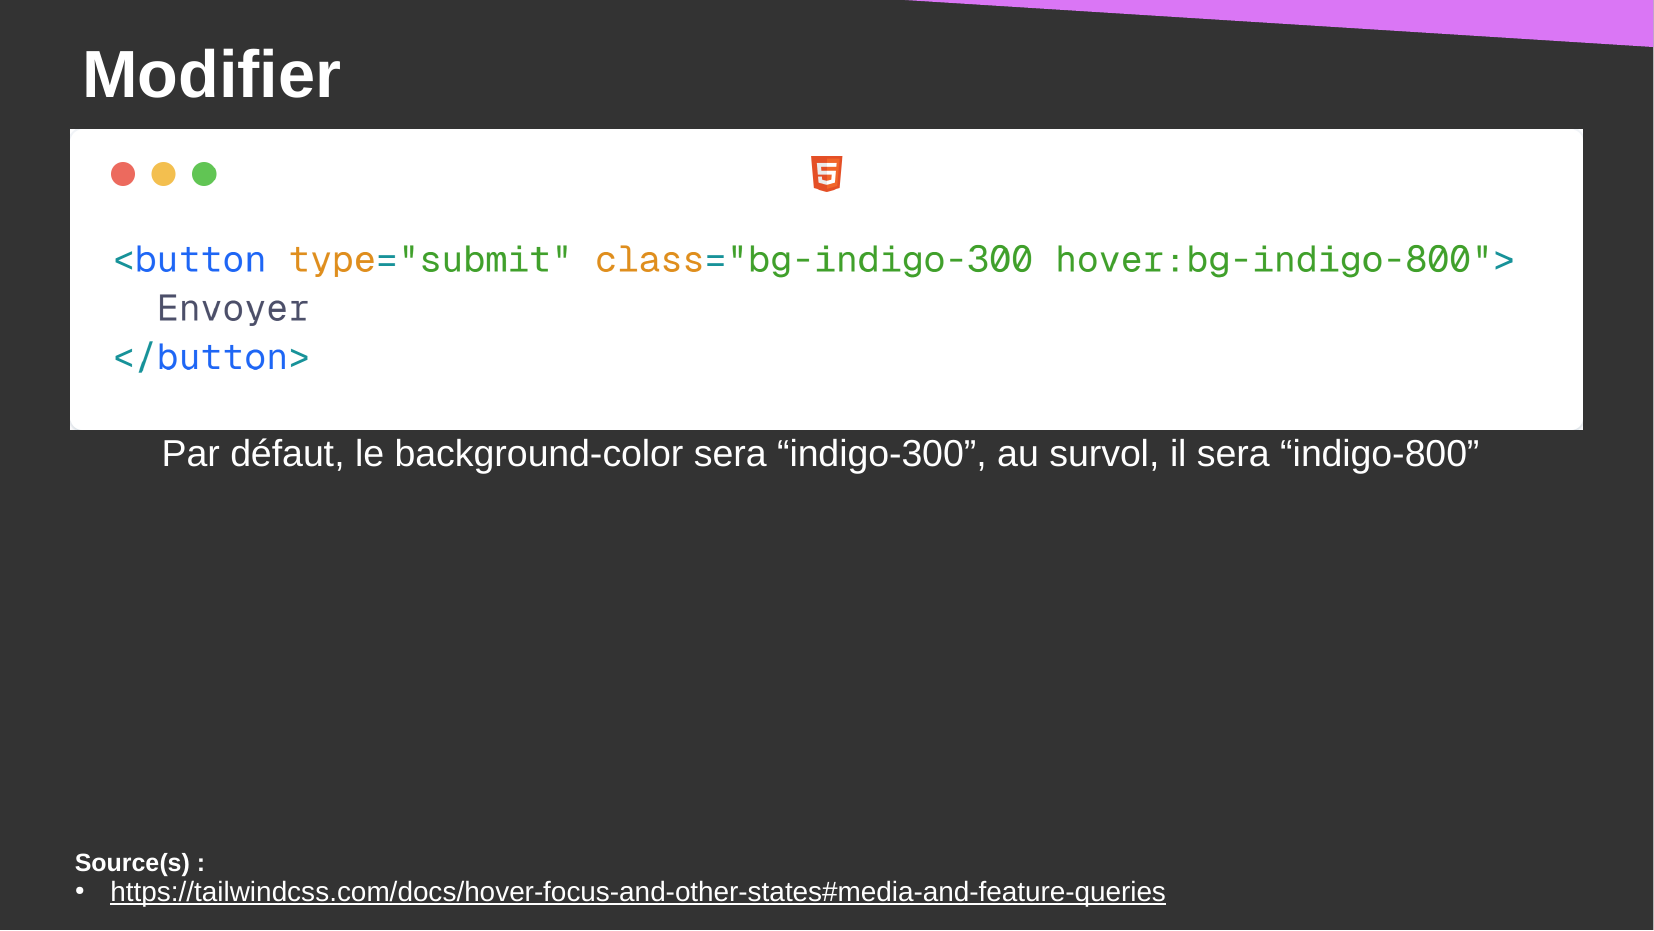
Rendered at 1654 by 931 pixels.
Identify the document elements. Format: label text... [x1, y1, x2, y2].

text_box Par défaut, le background-color sera “indigo-300”, au survol, il sera “indigo-800” [82, 430, 1560, 483]
text_box [904, 0, 1654, 48]
picture [70, 129, 1583, 430]
title Modifier [82, 37, 1571, 114]
text_box Source(s) : https://tailwindcss.com/docs/hover-focus-and-other-states#media-and-feature-queries [60, 809, 1583, 915]
